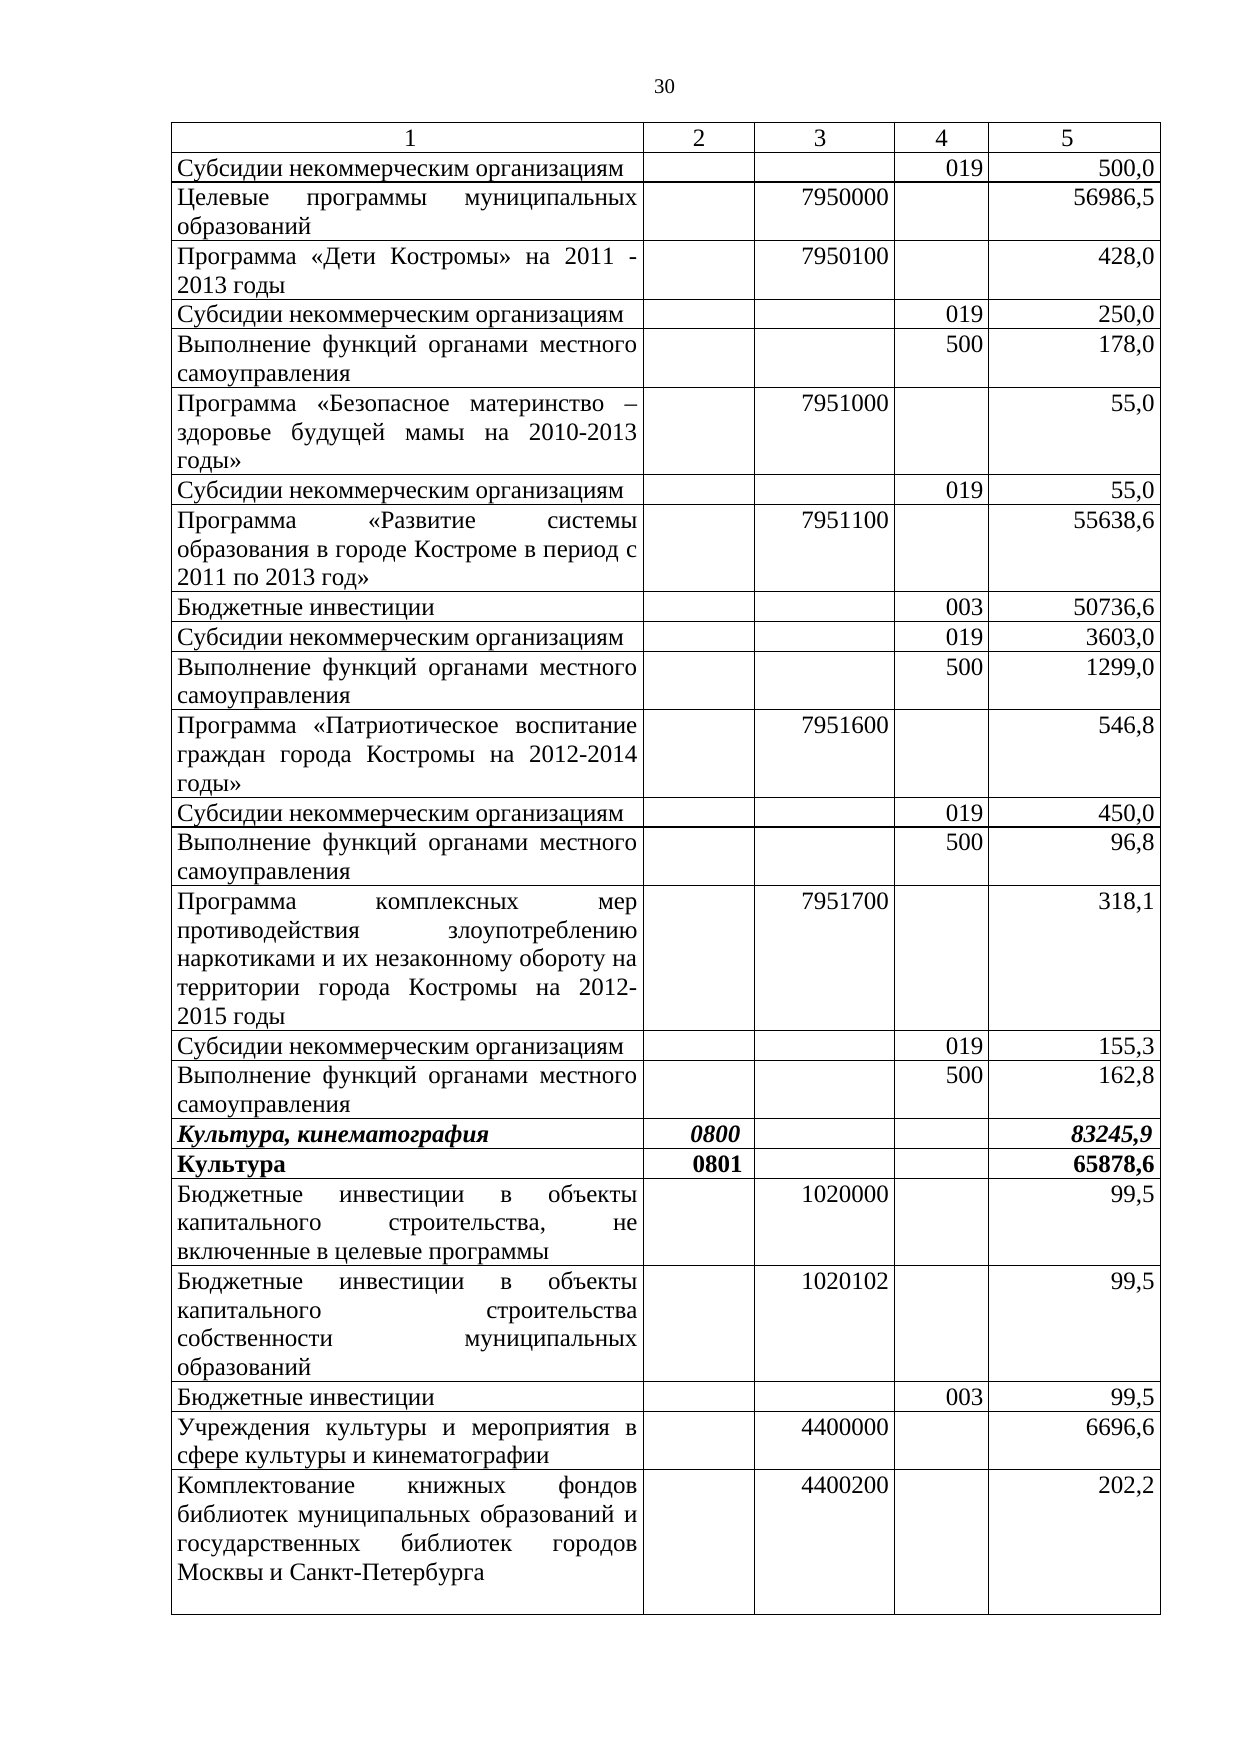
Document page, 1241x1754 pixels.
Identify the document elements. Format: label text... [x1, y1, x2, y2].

table_cell [755, 300, 894, 328]
table_header 4 [895, 123, 988, 152]
table_cell Выполнение функций органами местного самоуправления [172, 652, 643, 709]
table_cell 99,5 [989, 1382, 1160, 1411]
table_cell [1161, 240, 1204, 298]
table_cell Культура [172, 1149, 643, 1178]
table_cell Выполнение функций органами местного самоуправления [172, 1061, 643, 1118]
table_cell 0801 [644, 1149, 754, 1178]
table_cell [644, 592, 754, 621]
table_cell Бюджетные инвестиции в объекты капитального строительства собственности муниципальных образований [172, 1266, 643, 1381]
table_cell 4400200 [755, 1470, 894, 1614]
table_cell [895, 1179, 988, 1265]
table_cell [644, 652, 754, 709]
table_cell 3603,0 [989, 622, 1160, 651]
table_cell [1161, 299, 1204, 328]
table_cell 250,0 [989, 300, 1160, 328]
table_cell [644, 329, 754, 387]
table_cell [644, 1031, 754, 1059]
table_cell Выполнение функций органами местного самоуправления [172, 329, 643, 387]
table_cell 318,1 [989, 886, 1160, 1030]
table_header 1 [172, 123, 643, 152]
table_cell [644, 798, 754, 826]
table_cell Субсидии некоммерческим организациям [172, 475, 643, 504]
table_cell [895, 505, 988, 591]
table_cell 019 [895, 300, 988, 328]
table_cell 99,5 [989, 1179, 1160, 1265]
table_cell [1161, 152, 1204, 181]
table_cell [1161, 1060, 1204, 1118]
table_header 5 [989, 123, 1160, 152]
table_cell [644, 1470, 754, 1614]
table_cell [755, 1382, 894, 1411]
table_cell [644, 388, 754, 474]
table_cell 4400000 [755, 1412, 894, 1469]
table_cell [1161, 181, 1204, 240]
table_cell 6696,6 [989, 1412, 1160, 1469]
table_cell [1161, 797, 1204, 826]
table_cell Субсидии некоммерческим организациям [172, 622, 643, 651]
table_cell 55,0 [989, 475, 1160, 504]
table_cell [644, 183, 754, 240]
table_cell [895, 1266, 988, 1381]
table_cell 7951600 [755, 710, 894, 797]
table_cell Субсидии некоммерческим организациям [172, 300, 643, 328]
table_cell [1161, 1148, 1204, 1178]
table_cell 1020102 [755, 1266, 894, 1381]
table_cell 202,2 [989, 1470, 1160, 1614]
table_cell [1161, 709, 1204, 797]
table_cell [1161, 1411, 1204, 1469]
table_cell 96,8 [989, 828, 1160, 885]
table_cell 003 [895, 1382, 988, 1411]
table_cell 019 [895, 1031, 988, 1059]
table_cell Субсидии некоммерческим организациям [172, 1031, 643, 1059]
table_cell 019 [895, 475, 988, 504]
table_cell Программа «Патриотическое воспитание граждан города Костромы на 2012-2014 годы» [172, 710, 643, 797]
table_cell [644, 828, 754, 885]
table_cell [1161, 387, 1204, 474]
table_cell 500,0 [989, 153, 1160, 181]
table_cell [755, 622, 894, 651]
table_cell 450,0 [989, 798, 1160, 826]
table_cell Программа «Развитие системы образования в городе Костроме в период с 2011 по 2013 год» [172, 505, 643, 591]
table_cell [1161, 591, 1204, 621]
table_cell 500 [895, 652, 988, 709]
table_cell [644, 710, 754, 797]
table_cell [1161, 1381, 1204, 1411]
table_cell 500 [895, 329, 988, 387]
table_cell Субсидии некоммерческим организациям [172, 153, 643, 181]
table_cell 155,3 [989, 1031, 1160, 1059]
table_cell [755, 652, 894, 709]
table_cell [1161, 1178, 1204, 1265]
table_header [1161, 122, 1204, 152]
table_cell [644, 241, 754, 298]
table_cell [1161, 885, 1204, 1030]
table_cell [644, 1266, 754, 1381]
table_cell 55638,6 [989, 505, 1160, 591]
table_cell [644, 1179, 754, 1265]
table_cell [755, 1149, 894, 1178]
table_cell [1161, 1265, 1204, 1381]
table_cell Культура, кинематография [172, 1119, 643, 1148]
table_cell Программа комплексных мер противодействия злоупотреблению наркотиками и их незаконному обороту на территории города Костромы на 2012-2015 годы [172, 886, 643, 1030]
table_cell 019 [895, 622, 988, 651]
table_cell [644, 1061, 754, 1118]
table_cell [755, 475, 894, 504]
table_cell 83245,9 [989, 1119, 1160, 1148]
table_cell [1161, 826, 1204, 885]
table_cell Бюджетные инвестиции в объекты капитального строительства, не включенные в целевые программы [172, 1179, 643, 1265]
table_cell [644, 505, 754, 591]
table_cell 7950100 [755, 241, 894, 298]
table_cell 7951700 [755, 886, 894, 1030]
table_cell [644, 622, 754, 651]
table_cell [895, 388, 988, 474]
table_cell [755, 592, 894, 621]
table_cell 003 [895, 592, 988, 621]
table_cell 7951100 [755, 505, 894, 591]
table_cell [755, 329, 894, 387]
table_cell [755, 1119, 894, 1148]
table_cell [1161, 1030, 1204, 1059]
table_cell [644, 1382, 754, 1411]
table_cell 019 [895, 798, 988, 826]
table_cell [755, 828, 894, 885]
table_cell 162,8 [989, 1061, 1160, 1118]
table_cell Бюджетные инвестиции [172, 592, 643, 621]
table_cell [644, 300, 754, 328]
table_cell [644, 886, 754, 1030]
table_cell [1161, 474, 1204, 504]
table_cell [1161, 651, 1204, 709]
table_cell [755, 153, 894, 181]
table_cell [1161, 328, 1204, 387]
table_cell 7950000 [755, 183, 894, 240]
table_cell [895, 886, 988, 1030]
table_cell 50736,6 [989, 592, 1160, 621]
table_cell 65878,6 [989, 1149, 1160, 1178]
table_cell 0800 [644, 1119, 754, 1148]
table_cell 1020000 [755, 1179, 894, 1265]
table_cell [644, 153, 754, 181]
table_cell [895, 1149, 988, 1178]
table_cell [895, 1470, 988, 1614]
table_cell [755, 1061, 894, 1118]
table_cell 1299,0 [989, 652, 1160, 709]
table_cell Выполнение функций органами местного самоуправления [172, 828, 643, 885]
table_cell Целевые программы муниципальных образований [172, 183, 643, 240]
table_cell 178,0 [989, 329, 1160, 387]
table_cell [1161, 504, 1204, 591]
table_cell Комплектование книжных фондов библиотек муниципальных образований и государственных библиотек городов Москвы и Санкт-Петербурга [172, 1470, 643, 1614]
table_cell [755, 798, 894, 826]
table_cell [644, 475, 754, 504]
table_cell [895, 241, 988, 298]
table_cell 546,8 [989, 710, 1160, 797]
table_cell 56986,5 [989, 183, 1160, 240]
table_cell [1161, 1118, 1204, 1148]
table_cell Субсидии некоммерческим организациям [172, 798, 643, 826]
table_header 3 [755, 123, 894, 152]
table_cell 500 [895, 1061, 988, 1118]
table_cell 55,0 [989, 388, 1160, 474]
table_cell [895, 1119, 988, 1148]
table_cell 7951000 [755, 388, 894, 474]
table_cell [895, 1412, 988, 1469]
table_cell Программа «Безопасное материнство – здоровье будущей мамы на 2010-2013 годы» [172, 388, 643, 474]
table_header 2 [644, 123, 754, 152]
table_cell 99,5 [989, 1266, 1160, 1381]
table_cell [755, 1031, 894, 1059]
table_cell Учреждения культуры и мероприятия в сфере культуры и кинематографии [172, 1412, 643, 1469]
table_cell [644, 1412, 754, 1469]
table_cell 428,0 [989, 241, 1160, 298]
table_cell 019 [895, 153, 988, 181]
table_cell 500 [895, 828, 988, 885]
table_cell Программа «Дети Костромы» на 2011 - 2013 годы [172, 241, 643, 298]
table_cell Бюджетные инвестиции [172, 1382, 643, 1411]
table_cell [1161, 1469, 1204, 1614]
table_cell [1161, 621, 1204, 651]
table_cell [895, 710, 988, 797]
table_cell [895, 183, 988, 240]
